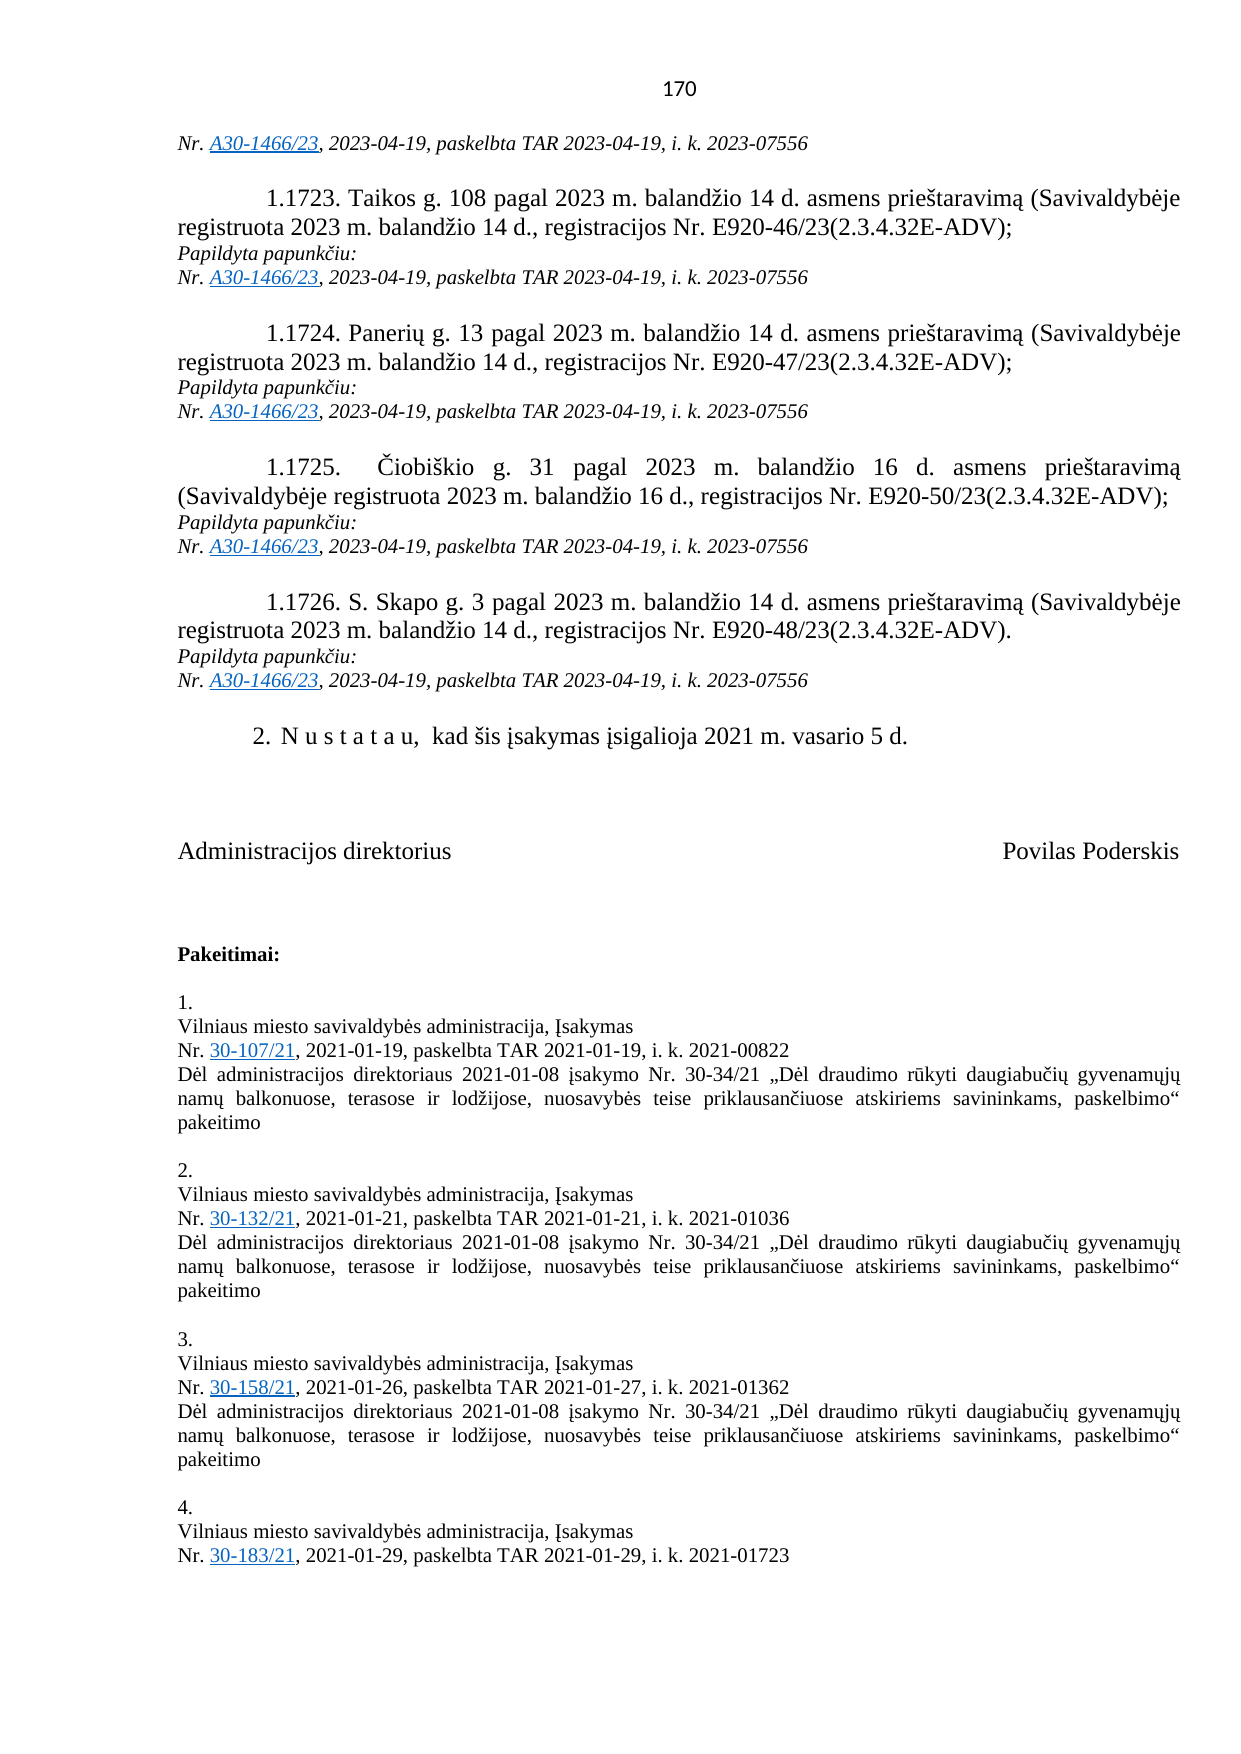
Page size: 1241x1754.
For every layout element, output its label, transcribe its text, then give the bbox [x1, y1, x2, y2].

text 1. [177, 990, 1181, 1014]
text Vilniaus miesto savivaldybės administracija, Įsakymas [177, 1182, 1181, 1206]
text Papildyta papunkčiu: [177, 510, 1181, 534]
text Pakeitimai: [177, 942, 1181, 966]
text Vilniaus miesto savivaldybės administracija, Įsakymas [177, 1014, 1181, 1038]
text 1.1723. Taikos g. 108 pagal 2023 m. balandžio 14 d. asmens prieštaravimą (Savivaldybėje registruota 2023 m. balandžio 14 d., registracijos Nr. E920-46/23(2.3.4.32E-ADV); [177, 183, 1181, 241]
text 1.1724. Panerių g. 13 pagal 2023 m. balandžio 14 d. asmens prieštaravimą (Savivaldybėje registruota 2023 m. balandžio 14 d., registracijos Nr. E920-47/23(2.3.4.32E-ADV); [177, 318, 1181, 375]
text Nr. 30-158/21, 2021-01-26, paskelbta TAR 2021-01-27, i. k. 2021-01362 [177, 1375, 1181, 1399]
text Nr. A30-1466/23, 2023-04-19, paskelbta TAR 2023-04-19, i. k. 2023-07556 [177, 399, 1181, 423]
text Dėl administracijos direktoriaus 2021-01-08 įsakymo Nr. 30-34/21 „Dėl draudimo rūkyti daugiabučių gyvenamųjų namų balkonuose, terasose ir lodžijose, nuosavybės teise priklausančiuose atskiriems savininkams, paskelbimo“ pakeitimo [177, 1399, 1181, 1471]
text 4. [177, 1495, 1181, 1519]
text Papildyta papunkčiu: [177, 375, 1181, 399]
text Vilniaus miesto savivaldybės administracija, Įsakymas [177, 1519, 1181, 1543]
text Dėl administracijos direktoriaus 2021-01-08 įsakymo Nr. 30-34/21 „Dėl draudimo rūkyti daugiabučių gyvenamųjų namų balkonuose, terasose ir lodžijose, nuosavybės teise priklausančiuose atskiriems savininkams, paskelbimo“ pakeitimo [177, 1230, 1181, 1302]
text Dėl administracijos direktoriaus 2021-01-08 įsakymo Nr. 30-34/21 „Dėl draudimo rūkyti daugiabučių gyvenamųjų namų balkonuose, terasose ir lodžijose, nuosavybės teise priklausančiuose atskiriems savininkams, paskelbimo“ pakeitimo [177, 1062, 1181, 1134]
text Vilniaus miesto savivaldybės administracija, Įsakymas [177, 1351, 1181, 1375]
text Papildyta papunkčiu: [177, 241, 1181, 265]
text Papildyta papunkčiu: [177, 644, 1181, 668]
text 3. [177, 1327, 1181, 1351]
text 2. [177, 1158, 1181, 1182]
text Nr. 30-183/21, 2021-01-29, paskelbta TAR 2021-01-29, i. k. 2021-01723 [177, 1543, 1181, 1567]
text Nr. A30-1466/23, 2023-04-19, paskelbta TAR 2023-04-19, i. k. 2023-07556 [177, 668, 1181, 692]
text 2. N u s t a t a u, kad šis įsakymas įsigalioja 2021 m. vasario 5 d. [177, 721, 1181, 750]
text Administracijos direktorius Povilas Poderskis [177, 836, 1181, 865]
text Nr. A30-1466/23, 2023-04-19, paskelbta TAR 2023-04-19, i. k. 2023-07556 [177, 131, 1181, 155]
text Nr. 30-132/21, 2021-01-21, paskelbta TAR 2021-01-21, i. k. 2021-01036 [177, 1206, 1181, 1230]
text Nr. A30-1466/23, 2023-04-19, paskelbta TAR 2023-04-19, i. k. 2023-07556 [177, 265, 1181, 289]
text Nr. 30-107/21, 2021-01-19, paskelbta TAR 2021-01-19, i. k. 2021-00822 [177, 1038, 1181, 1062]
text 1.1725. Čiobiškio g. 31 pagal 2023 m. balandžio 16 d. asmens prieštaravimą (Savivaldybėje registruota 2023 m. balandžio 16 d., registracijos Nr. E920-50/23(2.3.4.32E-ADV); [177, 452, 1181, 510]
text 1.1726. S. Skapo g. 3 pagal 2023 m. balandžio 14 d. asmens prieštaravimą (Savivaldybėje registruota 2023 m. balandžio 14 d., registracijos Nr. E920-48/23(2.3.4.32E-ADV). [177, 587, 1181, 644]
text Nr. A30-1466/23, 2023-04-19, paskelbta TAR 2023-04-19, i. k. 2023-07556 [177, 534, 1181, 558]
